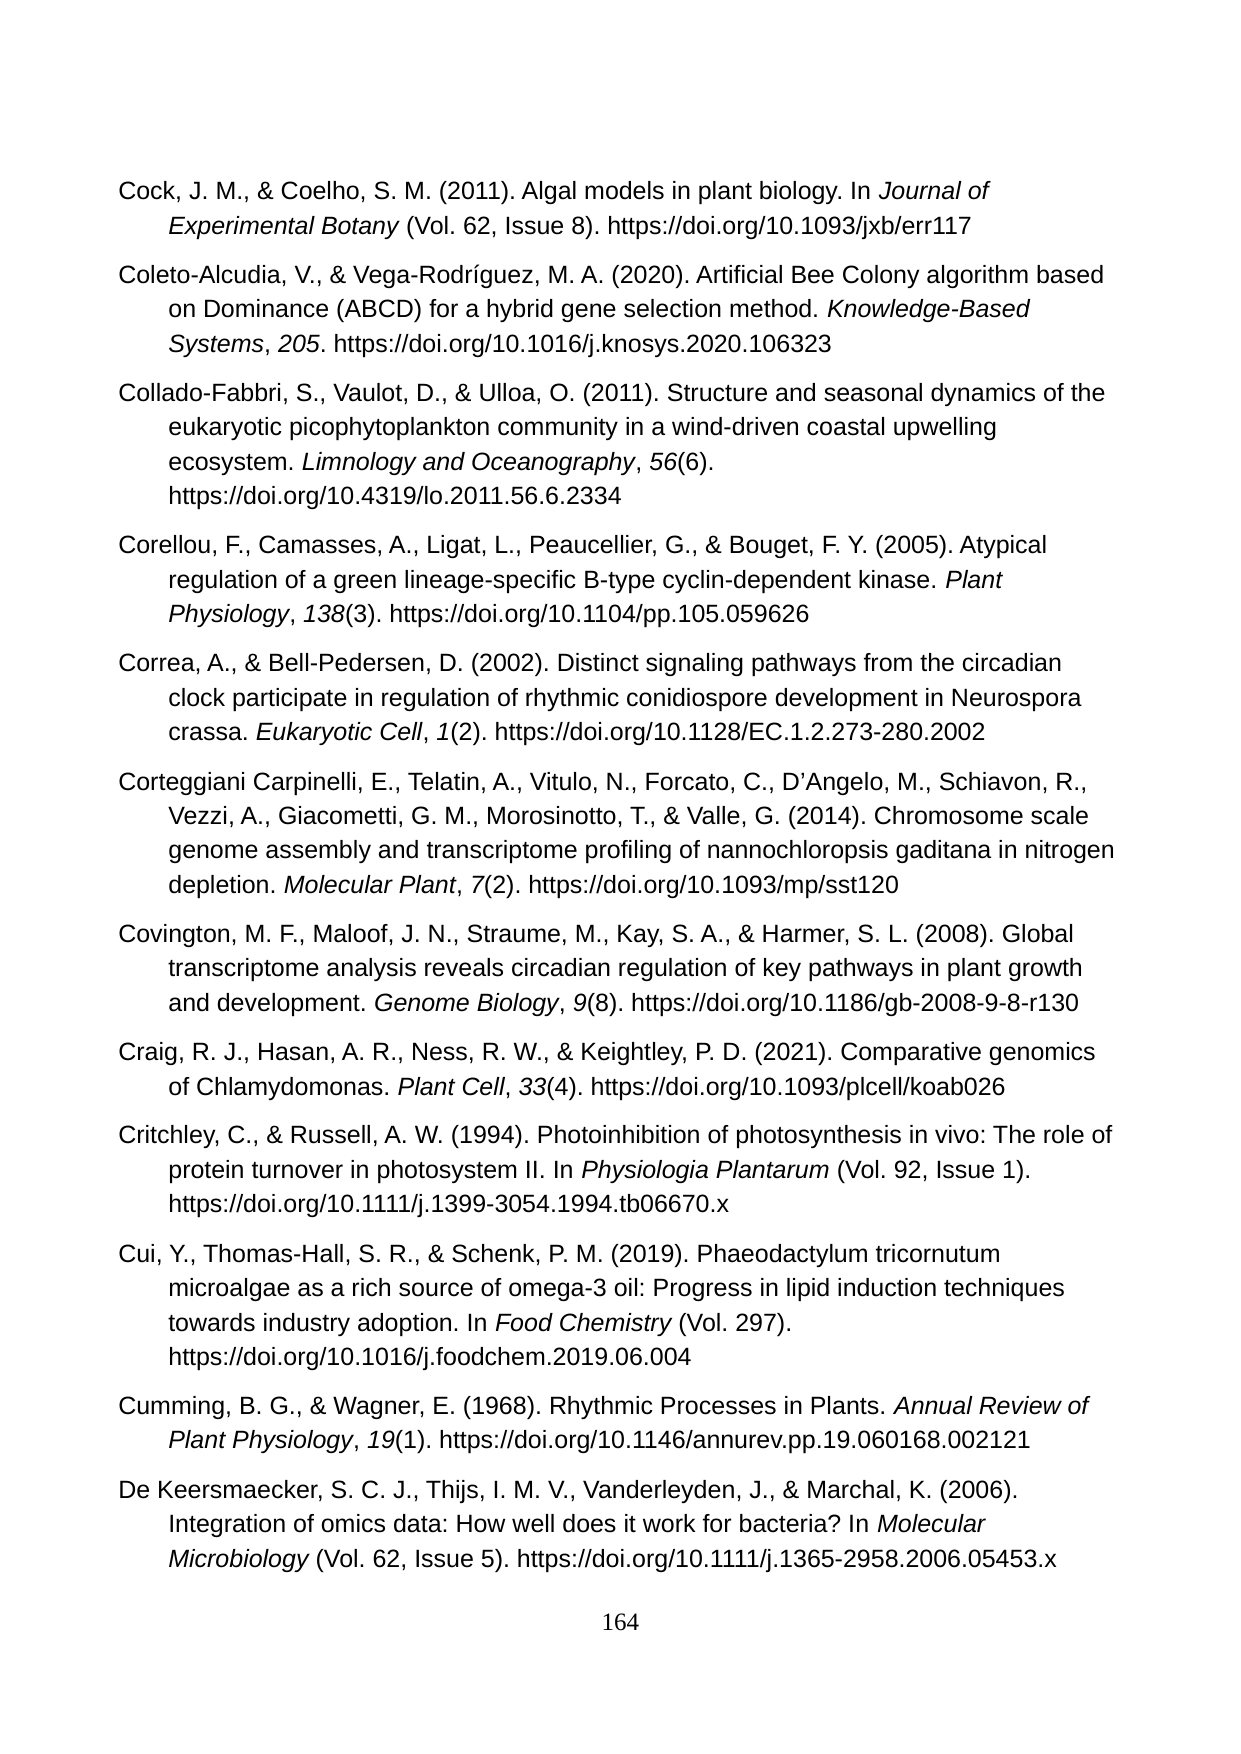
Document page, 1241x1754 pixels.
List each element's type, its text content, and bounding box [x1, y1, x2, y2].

text Craig, R. J., Hasan, A. R., Ness, R. W., & Keightley, P. D. (2021). Comparative genomics of Chlamydomonas. Plant Cell, 33(4). https://doi.org/10.1093/plcell/koab026 [118, 1037, 1122, 1100]
text Cock, J. M., & Coelho, S. M. (2011). Algal models in plant biology. In Journal of Experimental Botany (Vol. 62, Issue 8). https://doi.org/10.1093/jxb/err117 [118, 176, 1122, 239]
text Critchley, C., & Russell, A. W. (1994). Photoinhibition of photosynthesis in vivo: The role of protein turnover in photosystem II. In Physiologia Plantarum (Vol. 92, Issue 1). https://doi.org/10.1111/j.1399-3054.1994.tb06670.x [118, 1121, 1122, 1218]
text Collado-Fabbri, S., Vaulot, D., & Ulloa, O. (2011). Structure and seasonal dynamics of the eukaryotic picophytoplankton community in a wind-driven coastal upwelling ecosystem. Limnology and Oceanography, 56(6). https://doi.org/10.4319/lo.2011.56.6.2334 [118, 378, 1122, 510]
text Correa, A., & Bell-Pedersen, D. (2002). Distinct signaling pathways from the circadian clock participate in regulation of rhythmic conidiospore development in Neurospora crassa. Eukaryotic Cell, 1(2). https://doi.org/10.1128/EC.1.2.273-280.2002 [118, 648, 1122, 746]
text Cumming, B. G., & Wagner, E. (1968). Rhythmic Processes in Plants. Annual Review of Plant Physiology, 19(1). https://doi.org/10.1146/annurev.pp.19.060168.002121 [118, 1391, 1122, 1454]
text Cui, Y., Thomas-Hall, S. R., & Schenk, P. M. (2019). Phaeodactylum tricornutum microalgae as a rich source of omega-3 oil: Progress in lipid induction techniques towards industry adoption. In Food Chemistry (Vol. 297). https://doi.org/10.1016/j.foodchem.2019.06.004 [118, 1238, 1122, 1371]
text Corteggiani Carpinelli, E., Telatin, A., Vitulo, N., Forcato, C., D’Angelo, M., Schiavon, R., Vezzi, A., Giacometti, G. M., Morosinotto, T., & Valle, G. (2014). Chromosome scale genome assembly and transcriptome profiling of nannochloropsis gaditana in nitrogen depletion. Molecular Plant, 7(2). https://doi.org/10.1093/mp/sst120 [118, 766, 1122, 899]
text De Keersmaecker, S. C. J., Thijs, I. M. V., Vanderleyden, J., & Marchal, K. (2006). Integration of omics data: How well does it work for bacteria? In Molecular Microbiology (Vol. 62, Issue 5). https://doi.org/10.1111/j.1365-2958.2006.05453.x [118, 1474, 1122, 1572]
text Corellou, F., Camasses, A., Ligat, L., Peaucellier, G., & Bouget, F. Y. (2005). Atypical regulation of a green lineage-specific B-type cyclin-dependent kinase. Plant Physiology, 138(3). https://doi.org/10.1104/pp.105.059626 [118, 530, 1122, 628]
text Covington, M. F., Maloof, J. N., Straume, M., Kay, S. A., & Harmer, S. L. (2008). Global transcriptome analysis reveals circadian regulation of key pathways in plant growth and development. Genome Biology, 9(8). https://doi.org/10.1186/gb-2008-9-8-r130 [118, 919, 1122, 1017]
text Coleto-Alcudia, V., & Vega-Rodríguez, M. A. (2020). Artificial Bee Colony algorithm based on Dominance (ABCD) for a hybrid gene selection method. Knowledge-Based Systems, 205. https://doi.org/10.1016/j.knosys.2020.106323 [118, 260, 1122, 358]
